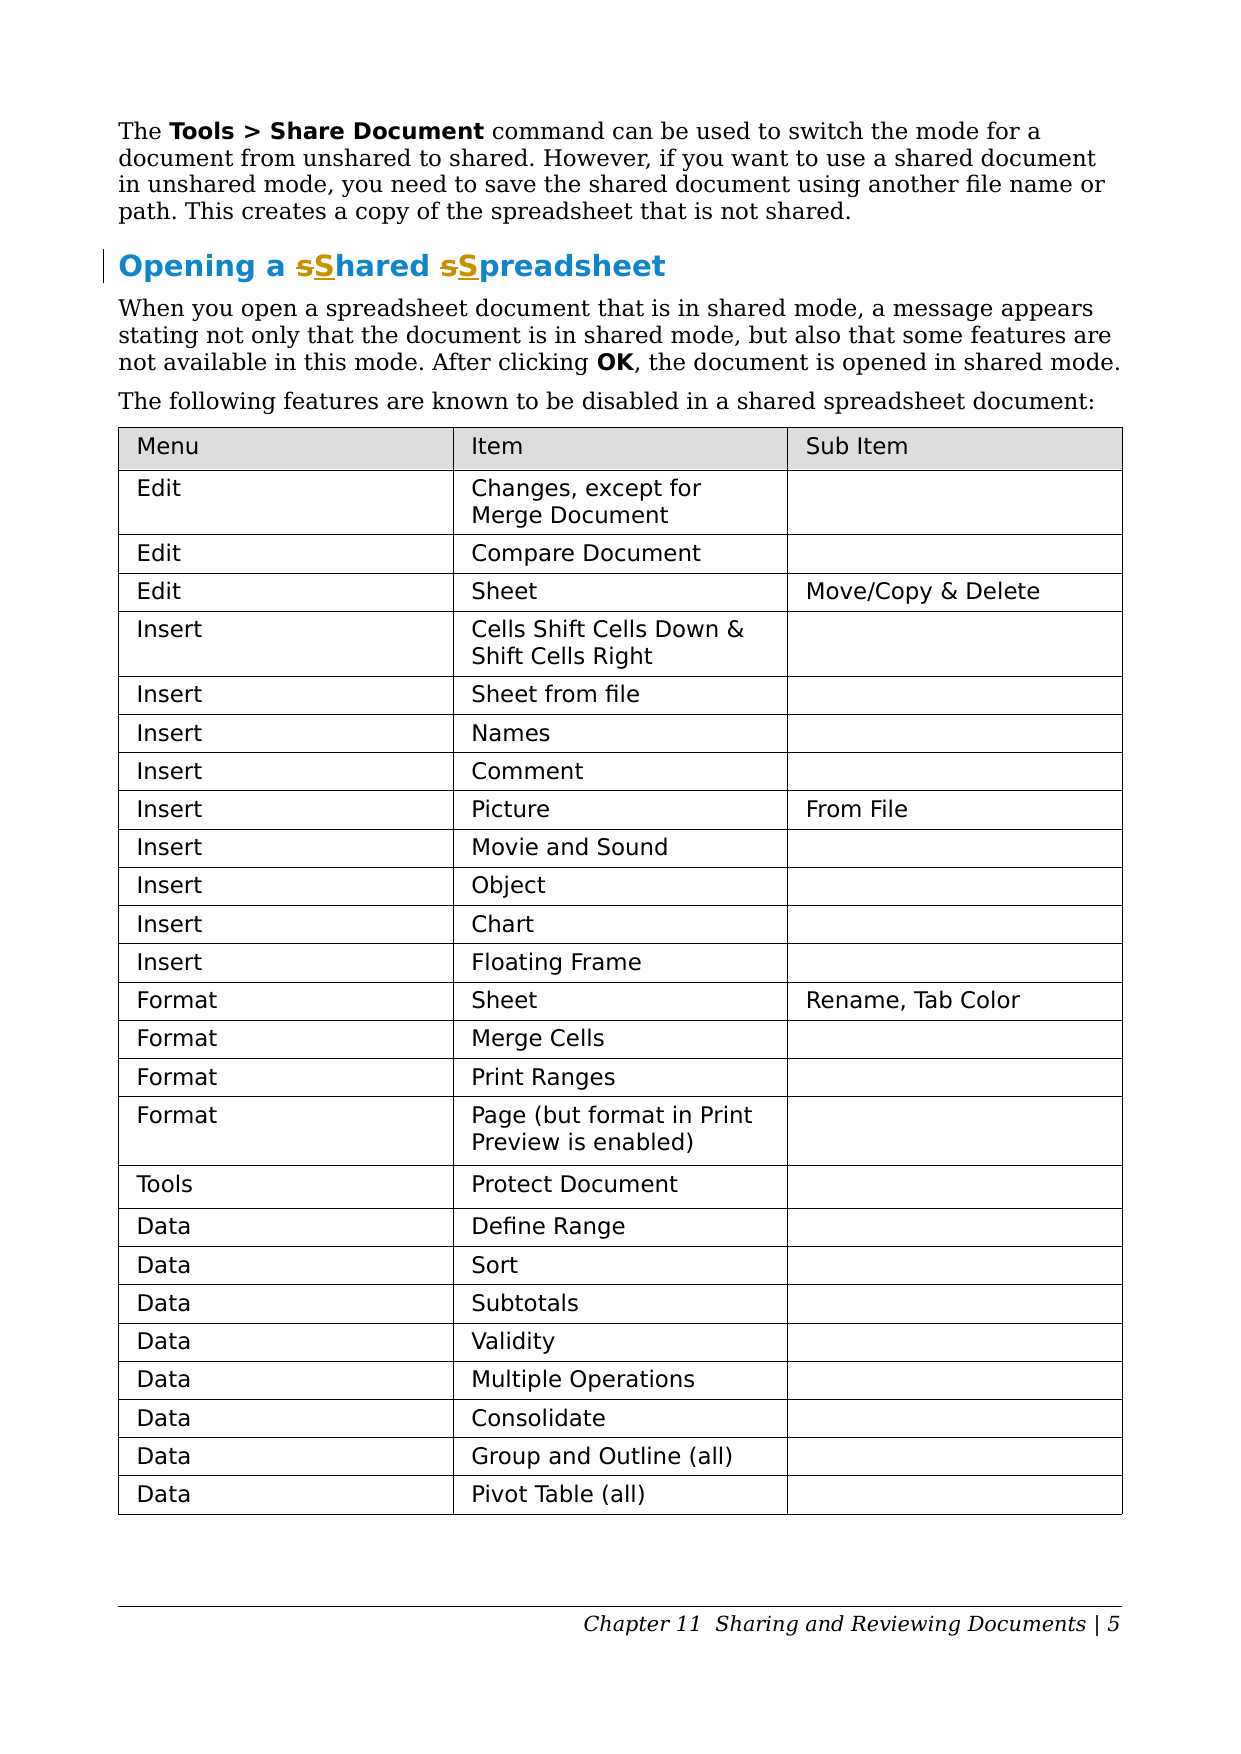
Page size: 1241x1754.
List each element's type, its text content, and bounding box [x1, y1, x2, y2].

table_cell Sort [454, 1247, 787, 1284]
table_cell Insert [119, 753, 453, 790]
table_cell [788, 1476, 1122, 1513]
table_cell [788, 715, 1122, 752]
table_cell Insert [119, 612, 453, 676]
table_cell Data [119, 1476, 453, 1513]
table_cell [788, 535, 1122, 573]
table_cell [788, 471, 1122, 534]
table_cell Edit [119, 471, 453, 534]
table_cell [788, 1247, 1122, 1284]
table_cell [788, 1097, 1122, 1165]
table_cell [788, 830, 1122, 867]
table_cell Tools [119, 1166, 453, 1208]
table_cell Picture [454, 791, 787, 829]
table_cell Insert [119, 868, 453, 905]
text When you open a spreadsheet document that is in shared mode, a message appears stating not only that the document is in shared mode, but also that some features are not available in this mode. After clicking OK, the document is opened in shared mode. [118, 295, 1122, 375]
table_cell Insert [119, 791, 453, 829]
table_cell Data [119, 1324, 453, 1361]
table_cell [788, 1209, 1122, 1246]
table_header Menu [119, 428, 453, 469]
table_cell Data [119, 1209, 453, 1246]
table_cell Move/Copy & Delete [788, 574, 1122, 611]
table_cell Sheet from file [454, 677, 787, 714]
table_cell [788, 1166, 1122, 1208]
table_header Sub Item [788, 428, 1122, 469]
table_cell Subtotals [454, 1285, 787, 1322]
table_cell Pivot Table (all) [454, 1476, 787, 1513]
table_cell Chart [454, 906, 787, 943]
table_cell [788, 612, 1122, 676]
text The Tools > Share Document command can be used to switch the mode for a document from unshared to shared. However, if you want to use a shared document in unshared mode, you need to save the shared document using another file name or path. This creates a copy of the spreadsheet that is not shared. [118, 118, 1122, 225]
table_cell Consolidate [454, 1400, 787, 1437]
subtitle Opening a Shared Spreadsheet [118, 249, 1122, 283]
table_cell Data [119, 1247, 453, 1284]
table_header Item [454, 428, 787, 469]
table_cell Print Ranges [454, 1059, 787, 1096]
table_cell Format [119, 1021, 453, 1058]
table_cell [788, 1285, 1122, 1322]
table_cell Merge Cells [454, 1021, 787, 1058]
table_cell [788, 1059, 1122, 1096]
table_cell Data [119, 1438, 453, 1475]
table_cell Cells Shift Cells Down & Shift Cells Right [454, 612, 787, 676]
table_cell Insert [119, 906, 453, 943]
table_cell Data [119, 1362, 453, 1399]
table_cell [788, 944, 1122, 982]
table_cell Comment [454, 753, 787, 790]
table_cell Sheet [454, 983, 787, 1020]
table_cell [788, 1021, 1122, 1058]
table_cell Define Range [454, 1209, 787, 1246]
table_cell Page (but format in Print Preview is enabled) [454, 1097, 787, 1165]
text The following features are known to be disabled in a shared spreadsheet document: [118, 388, 1122, 414]
table_cell Edit [119, 535, 453, 573]
table_cell Data [119, 1285, 453, 1322]
table_cell Changes, except for Merge Document [454, 471, 787, 534]
table_cell Floating Frame [454, 944, 787, 982]
table_cell Validity [454, 1324, 787, 1361]
table_cell [788, 1438, 1122, 1475]
table_cell Insert [119, 715, 453, 752]
table_cell [788, 868, 1122, 905]
table_cell Format [119, 983, 453, 1020]
table_cell [788, 1362, 1122, 1399]
table_cell Object [454, 868, 787, 905]
table_cell Data [119, 1400, 453, 1437]
table_cell Edit [119, 574, 453, 611]
table_cell Insert [119, 830, 453, 867]
table_cell [788, 906, 1122, 943]
table_cell Movie and Sound [454, 830, 787, 867]
table_cell [788, 677, 1122, 714]
table_cell Insert [119, 944, 453, 982]
table_cell Format [119, 1059, 453, 1096]
table_cell Names [454, 715, 787, 752]
table_cell Insert [119, 677, 453, 714]
table_cell Rename, Tab Color [788, 983, 1122, 1020]
table_cell Format [119, 1097, 453, 1165]
table_cell Protect Document [454, 1166, 787, 1208]
table_cell From File [788, 791, 1122, 829]
table_cell [788, 1400, 1122, 1437]
table_cell [788, 753, 1122, 790]
table_cell Multiple Operations [454, 1362, 787, 1399]
table_cell Sheet [454, 574, 787, 611]
table_cell [788, 1324, 1122, 1361]
table_cell Compare Document [454, 535, 787, 573]
table_cell Group and Outline (all) [454, 1438, 787, 1475]
